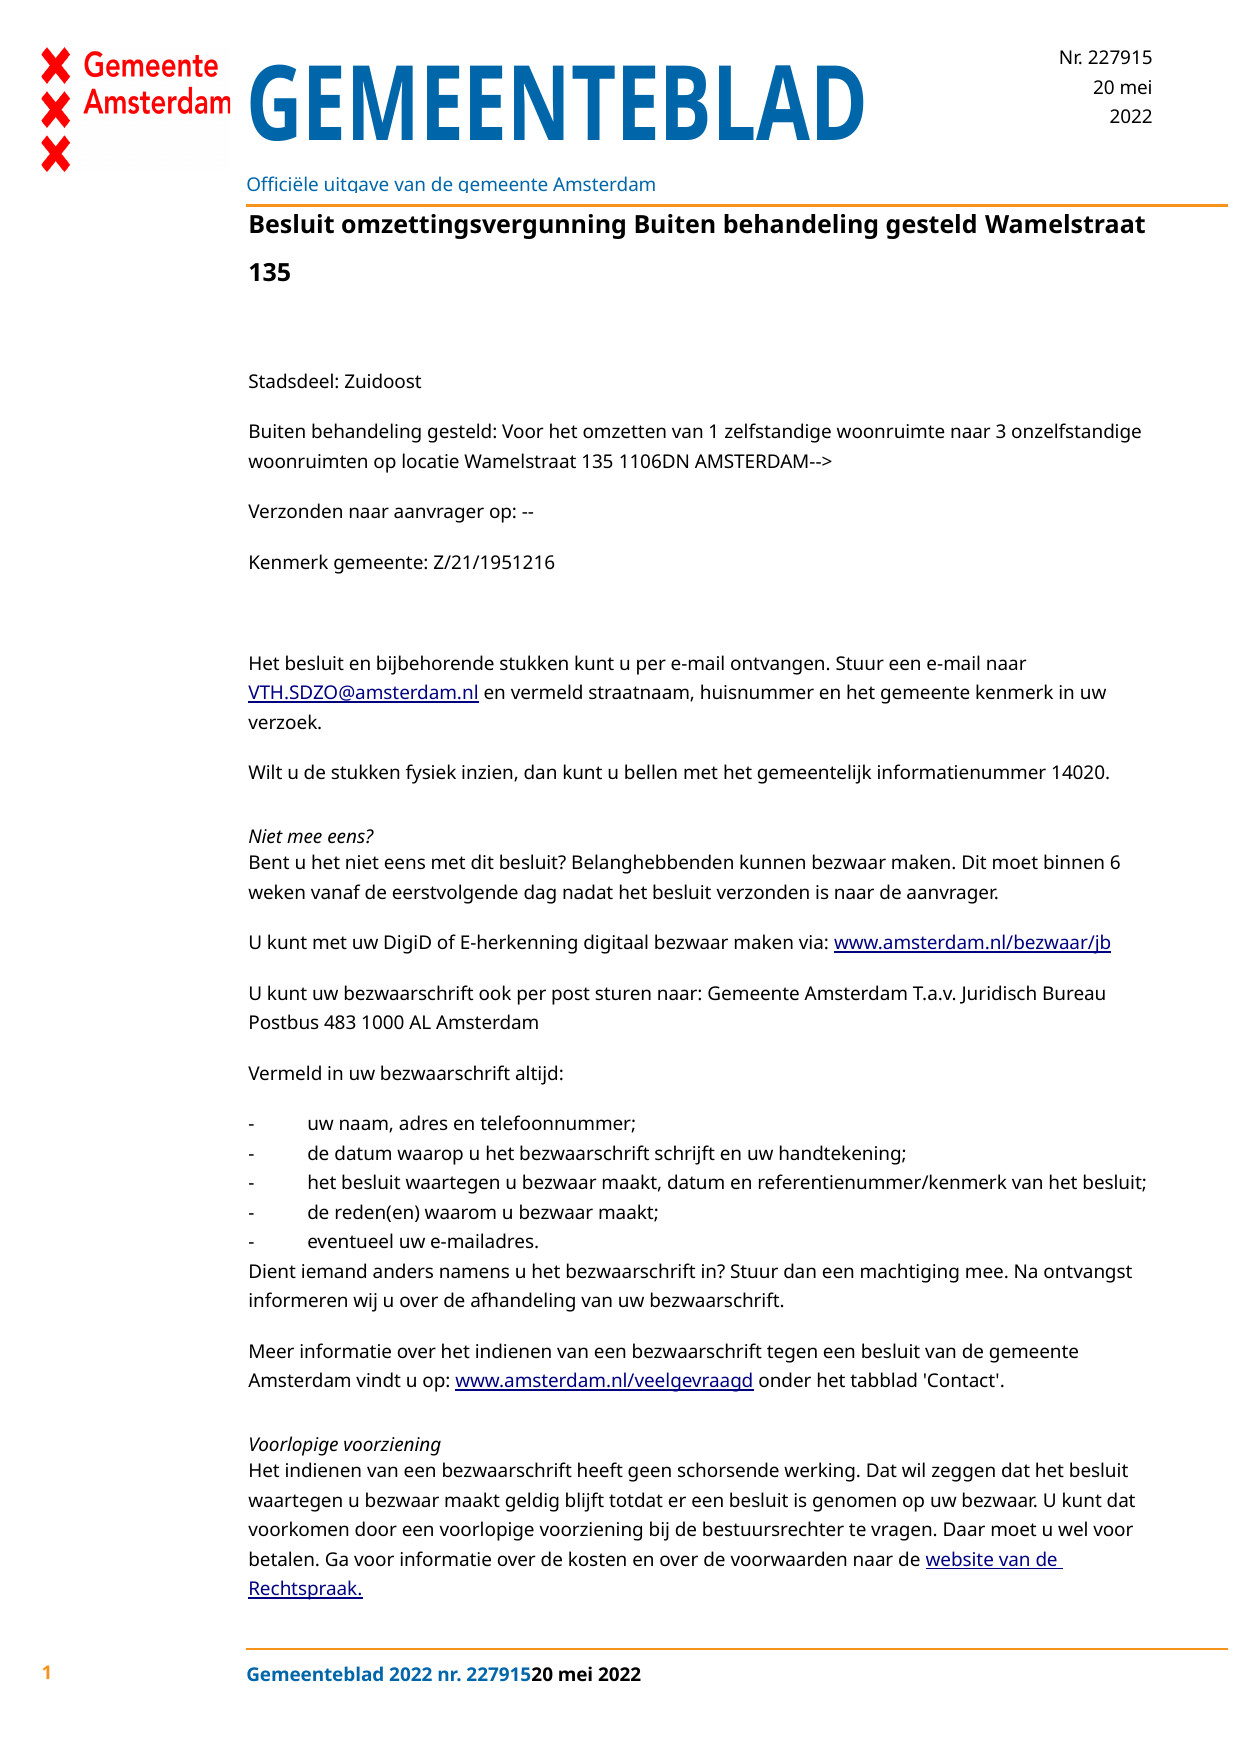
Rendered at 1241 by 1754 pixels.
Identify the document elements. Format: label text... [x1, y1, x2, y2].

text Verzonden naar aanvrager op: -- [248, 499, 1152, 524]
list de reden(en) waarom u bezwaar maakt; [248, 1199, 1152, 1224]
text Besluit omzettingsvergunning Buiten behandeling gesteld Wamelstraat 135 [248, 207, 1152, 288]
text Niet mee eens? [248, 823, 1152, 849]
text Wilt u de stukken fysiek inzien, dan kunt u bellen met het gemeentelijk informatienummer 14020. [248, 759, 1152, 785]
list uw naam, adres en telefoonnummer; [248, 1110, 1152, 1136]
list de datum waarop u het bezwaarschrift schrijft en uw handtekening; [248, 1140, 1152, 1165]
text Vermeld in uw bezwaarschrift altijd: [248, 1060, 1152, 1085]
text Stadsdeel: Zuidoost [248, 368, 1152, 394]
text Het indienen van een bezwaarschrift heeft geen schorsende werking. Dat wil zeggen dat het besluit waartegen u bezwaar maakt geldig blijft totdat er een besluit is genomen op uw bezwaar. U kunt dat voorkomen door een voorlopige voorziening bij de bestuursrechter te vragen. Daar moet u wel voor betalen. Ga voor informatie over de kosten en over de voorwaarden naar de website van de Rechtspraak. [248, 1457, 1152, 1601]
text Voorlopige voorziening [248, 1432, 1152, 1457]
picture [41, 47, 231, 172]
text Bent u het niet eens met dit besluit? Belanghebbenden kunnen bezwaar maken. Dit moet binnen 6 weken vanaf de eerstvolgende dag nadat het besluit verzonden is naar de aanvrager. [248, 849, 1152, 904]
list eventueel uw e-mailadres. [248, 1228, 1152, 1254]
text U kunt uw bezwaarschrift ook per post sturen naar: Gemeente Amsterdam T.a.v. Juridisch Bureau Postbus 483 1000 AL Amsterdam [248, 980, 1152, 1035]
text Meer informatie over het indienen van een bezwaarschrift tegen een besluit van de gemeente Amsterdam vindt u op: www.amsterdam.nl/veelgevraagd onder het tabblad 'Contact'. [248, 1338, 1152, 1393]
text U kunt met uw DigiD of E-herkenning digitaal bezwaar maken via: www.amsterdam.nl/bezwaar/jb [248, 929, 1152, 955]
text Dient iemand anders namens u het bezwaarschrift in? Stuur dan een machtiging mee. Na ontvangst informeren wij u over de afhandeling van uw bezwaarschrift. [248, 1258, 1152, 1313]
text Kenmerk gemeente: Z/21/1951216 [248, 549, 1152, 575]
text Het besluit en bijbehorende stukken kunt u per e-mail ontvangen. Stuur een e-mail naar VTH.SDZO@amsterdam.nl en vermeld straatnaam, huisnummer en het gemeente kenmerk in uw verzoek. [248, 650, 1152, 735]
text Buiten behandeling gesteld: Voor het omzetten van 1 zelfstandige woonruimte naar 3 onzelfstandige woonruimten op locatie Wamelstraat 135 1106DN AMSTERDAM--> [248, 419, 1152, 474]
list het besluit waartegen u bezwaar maakt, datum en referentienummer/kenmerk van het besluit; [248, 1169, 1152, 1195]
